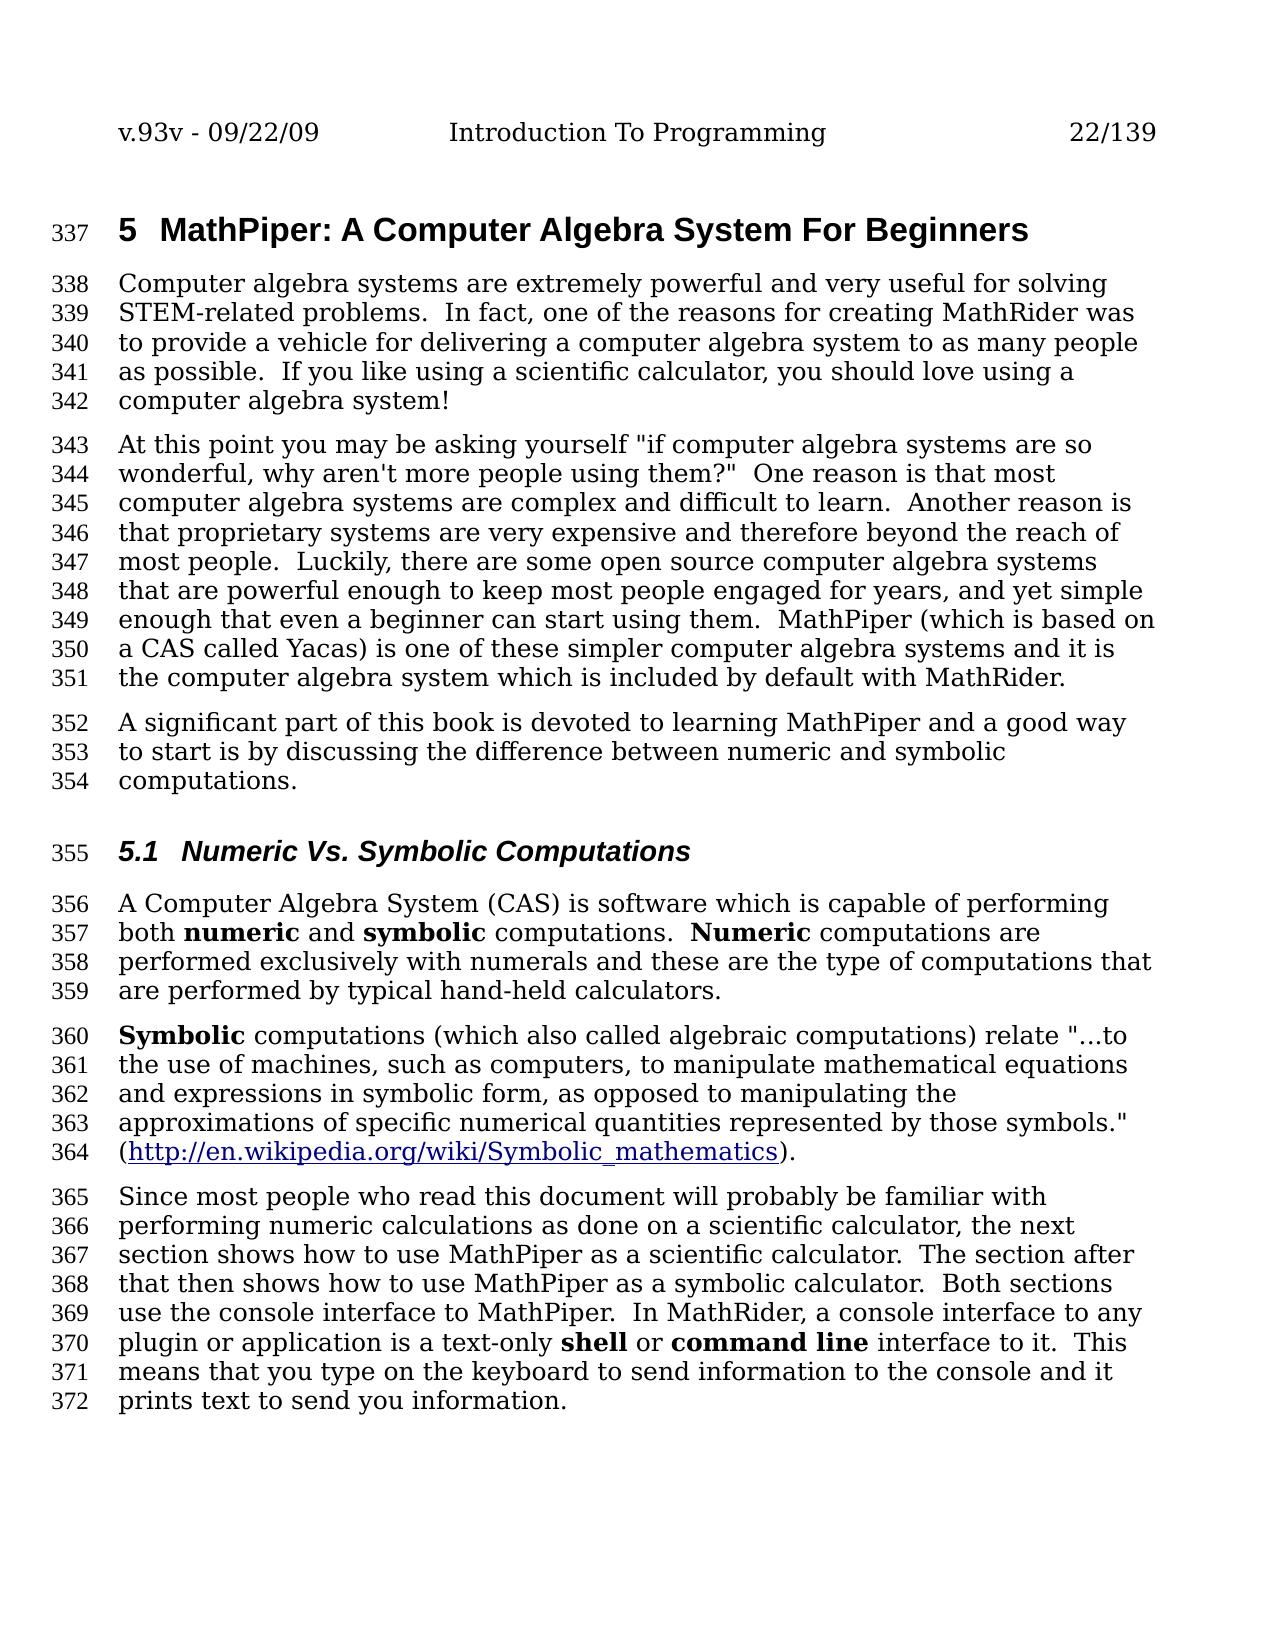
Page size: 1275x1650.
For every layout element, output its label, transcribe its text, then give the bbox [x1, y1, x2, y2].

text Symbolic computations (which also called algebraic computations) relate "...to the use of machines, such as computers, to manipulate mathematical equations and expressions in symbolic form, as opposed to manipulating the approximations of specific numerical quantities represented by those symbols." (http://en.wikipedia.org/wiki/Symbolic_mathematics). [118, 1021, 1157, 1167]
text A Computer Algebra System (CAS) is software which is capable of performing both numeric and symbolic computations. Numeric computations are performed exclusively with numerals and these are the type of computations that are performed by typical hand-held calculators. [118, 889, 1157, 1006]
text At this point you may be asking yourself "if computer algebra systems are so wonderful, why aren't more people using them?" One reason is that most computer algebra systems are complex and difficult to learn. Another reason is that proprietary systems are very expensive and therefore beyond the reach of most people. Luckily, there are some open source computer algebra systems that are powerful enough to keep most people engaged for years, and yet simple enough that even a beginner can start using them. MathPiper (which is based on a CAS called Yacas) is one of these simpler computer algebra systems and it is the computer algebra system which is included by default with MathRider. [118, 430, 1157, 693]
subtitle Numeric Vs. Symbolic Computations [118, 834, 1157, 868]
text Computer algebra systems are extremely powerful and very useful for solving STEM-related problems. In fact, one of the reasons for creating MathRider was to provide a vehicle for delivering a computer algebra system to as many people as possible. If you like using a scientific calculator, you should love using a computer algebra system! [118, 269, 1157, 415]
text Since most people who read this document will probably be familiar with performing numeric calculations as done on a scientific calculator, the next section shows how to use MathPiper as a scientific calculator. The section after that then shows how to use MathPiper as a symbolic calculator. Both sections use the console interface to MathPiper. In MathRider, a console interface to any plugin or application is a text-only shell or command line interface to it. This means that you type on the keyboard to send information to the console and it prints text to send you information. [118, 1182, 1157, 1415]
text A significant part of this book is devoted to learning MathPiper and a good way to start is by discussing the difference between numeric and symbolic computations. [118, 708, 1157, 795]
subtitle MathPiper: A Computer Algebra System For Beginners [118, 210, 1157, 248]
